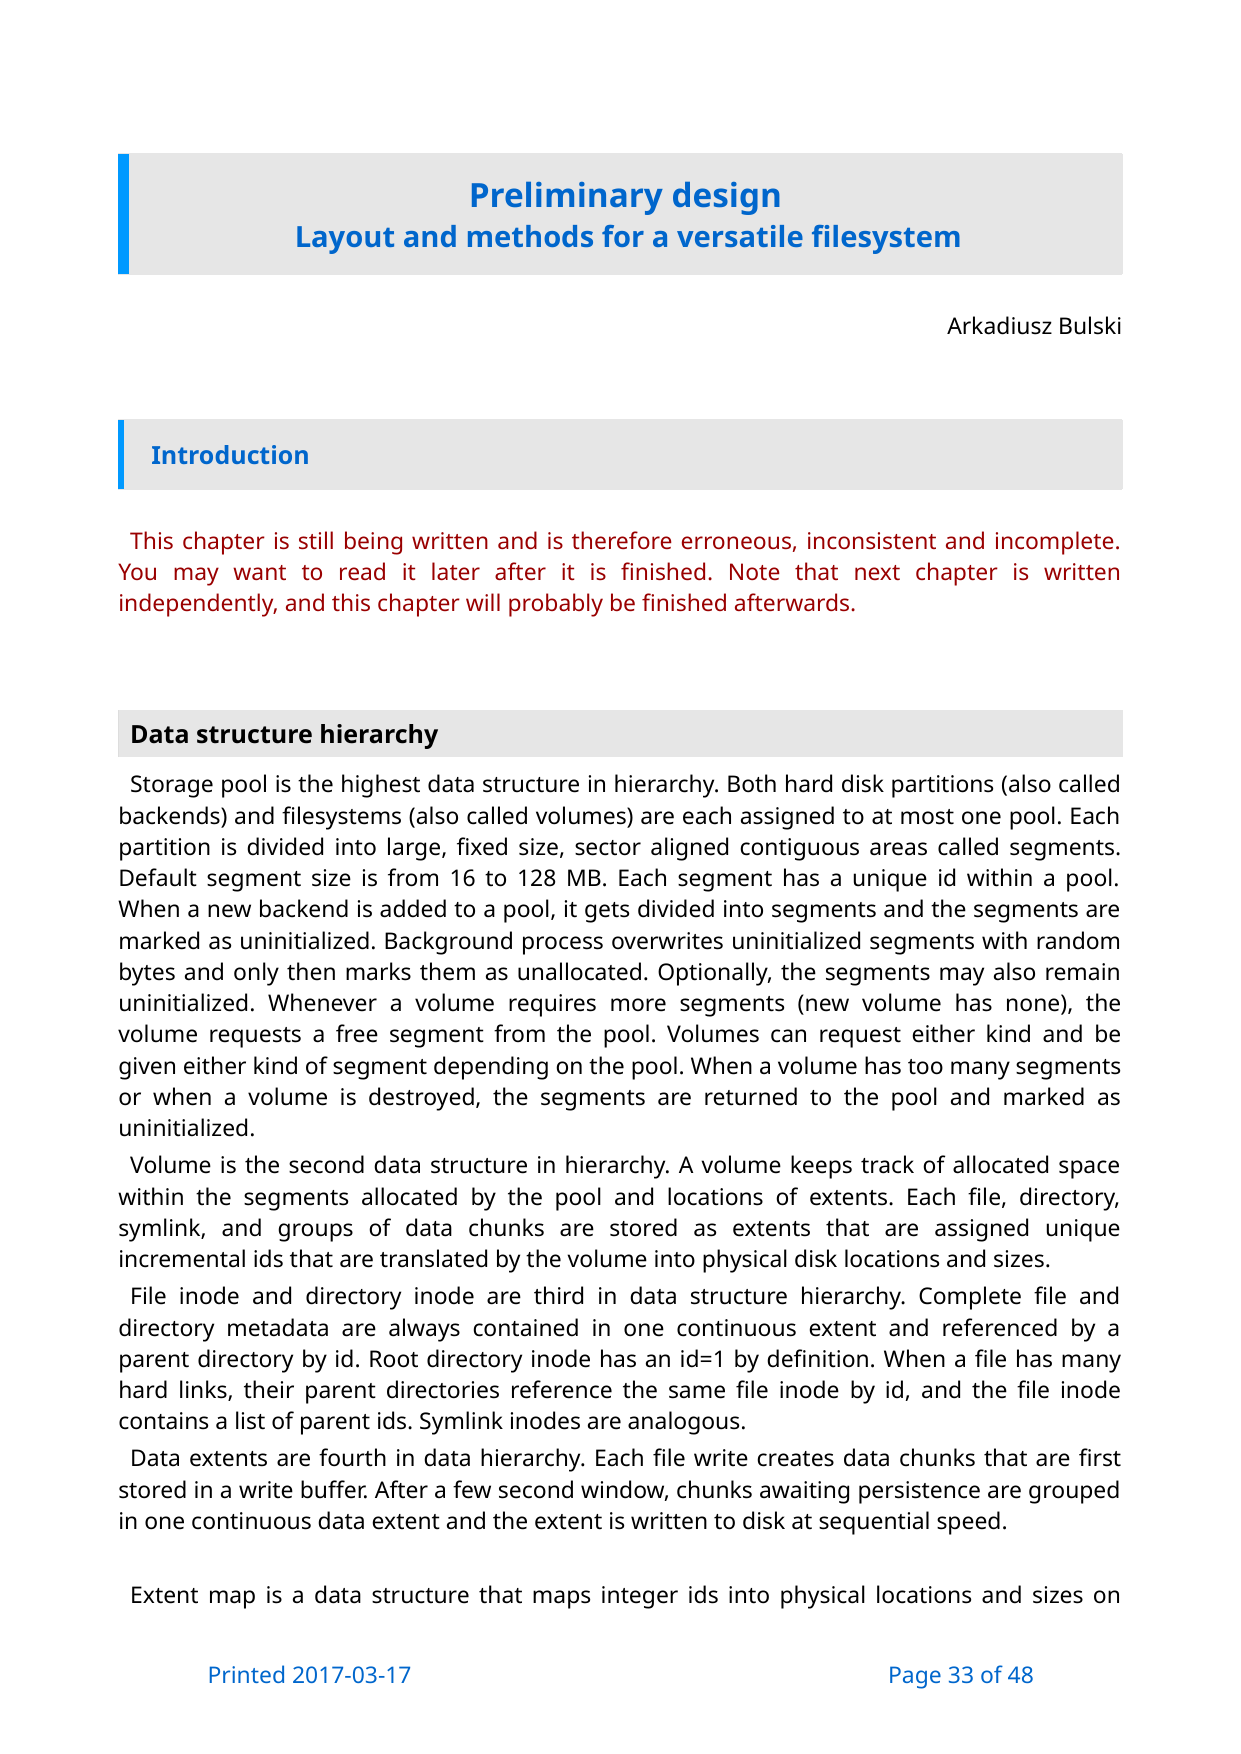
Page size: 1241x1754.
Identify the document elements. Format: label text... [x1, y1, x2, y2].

subtitle Data structure hierarchy [119, 711, 1122, 756]
text Storage pool is the highest data structure in hierarchy. Both hard disk partitions (also called backends) and filesystems (also called volumes) are each assigned to at most one pool. Each partition is divided into large, fixed size, sector aligned contiguous areas called segments. Default segment size is from 16 to 128 MB. Each segment has a unique id within a pool. When a new backend is added to a pool, it gets divided into segments and the segments are marked as uninitialized. Background process overwrites uninitialized segments with random bytes and only then marks them as unallocated. Optionally, the segments may also remain uninitialized. Whenever a volume requires more segments (new volume has none), the volume requests a free segment from the pool. Volumes can request either kind and be given either kind of segment depending on the pool. When a volume has too many segments or when a volume is destroyed, the segments are returned to the pool and marked as uninitialized. [118, 768, 1122, 1143]
text File inode and directory inode are third in data structure hierarchy. Complete file and directory metadata are always contained in one continuous extent and referenced by a parent directory by id. Root directory inode has an id=1 by definition. When a file has many hard links, their parent directories reference the same file inode by id, and the file inode contains a list of parent ids. Symlink inodes are analogous. [118, 1280, 1122, 1436]
subtitle Introduction [124, 421, 1122, 489]
text This chapter is still being written and is therefore erroneous, inconsistent and incomplete. You may want to read it later after it is finished. Note that next chapter is written independently, and this chapter will probably be finished afterwards. [118, 524, 1122, 618]
subtitle Preliminary design Layout and methods for a versatile filesystem [129, 155, 1122, 274]
text Data extents are fourth in data hierarchy. Each file write creates data chunks that are first stored in a write buffer. After a few second window, chunks awaiting persistence are grouped in one continuous data extent and the extent is written to disk at sequential speed. [118, 1442, 1122, 1536]
text Volume is the second data structure in hierarchy. A volume keeps track of allocated space within the segments allocated by the pool and locations of extents. Each file, directory, symlink, and groups of data chunks are stored as extents that are assigned unique incremental ids that are translated by the volume into physical disk locations and sizes. [118, 1149, 1122, 1274]
text Arkadiusz Bulski [118, 310, 1122, 341]
text Extent map is a data structure that maps integer ids into physical locations and sizes on [118, 1579, 1122, 1611]
